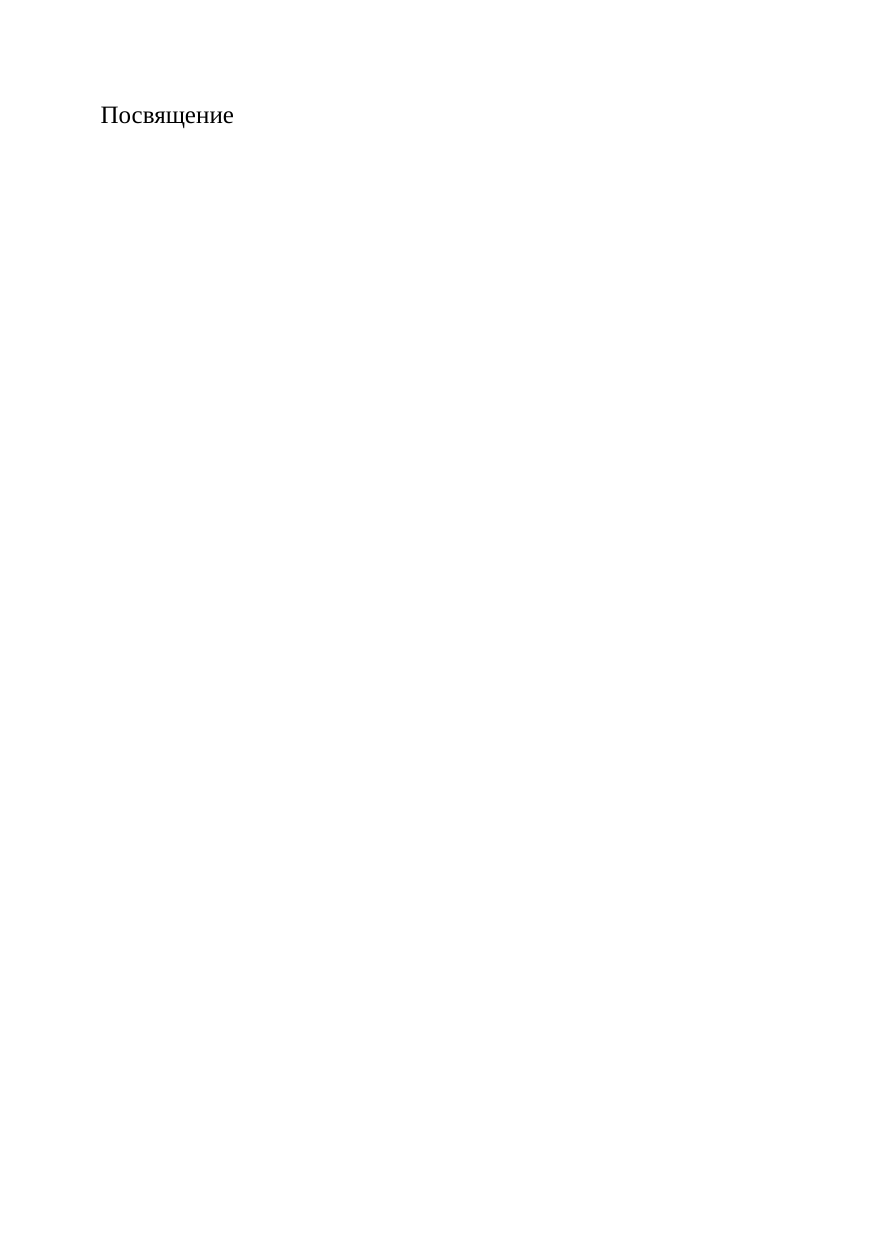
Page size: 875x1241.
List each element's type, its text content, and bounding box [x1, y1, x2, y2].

text Посвящение [100, 100, 774, 129]
